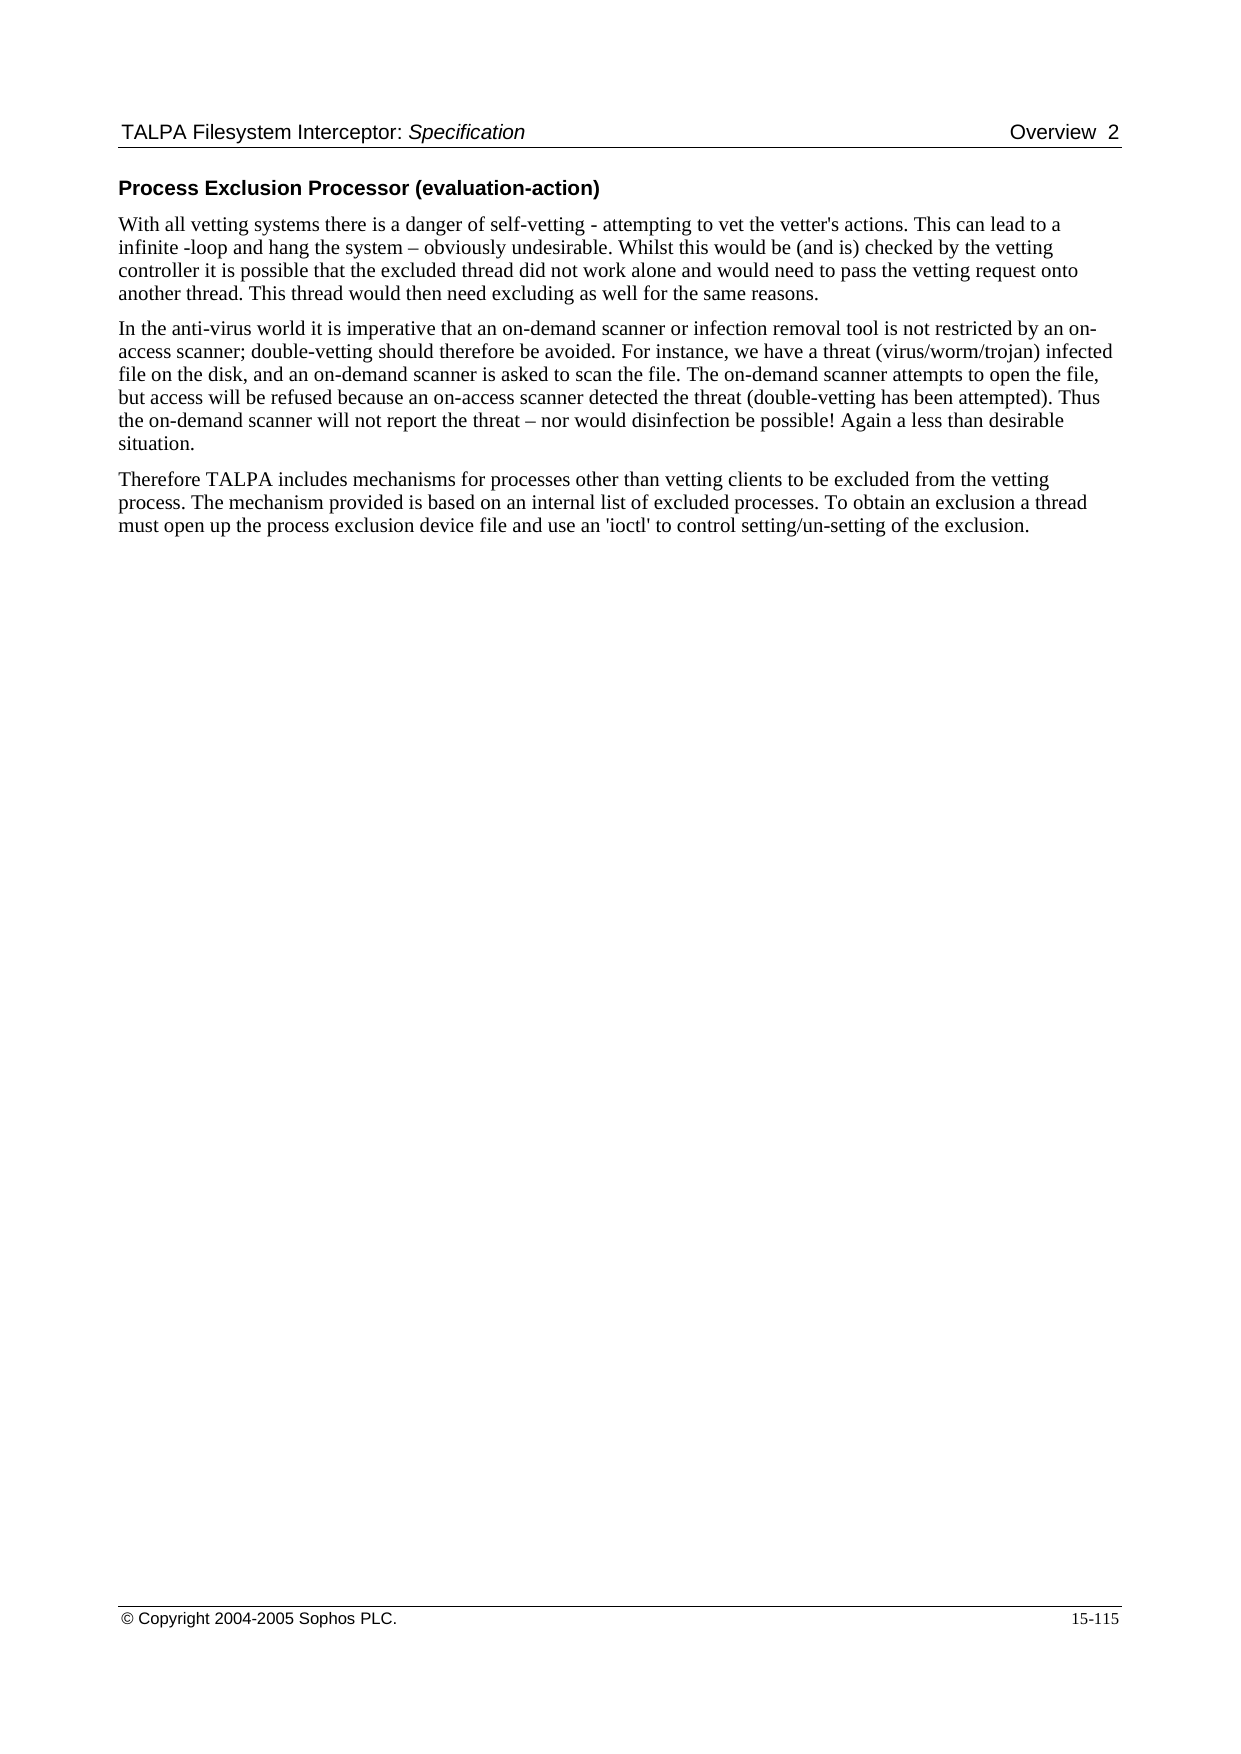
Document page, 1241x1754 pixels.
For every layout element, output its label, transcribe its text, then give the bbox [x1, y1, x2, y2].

text Process Exclusion Processor (evaluation-action) [118, 177, 1122, 200]
text With all vetting systems there is a danger of self-vetting - attempting to vet the vetter's actions. This can lead to a infinite -loop and hang the system – obviously undesirable. Whilst this would be (and is) checked by the vetting controller it is possible that the excluded thread did not work alone and would need to pass the vetting request onto another thread. This thread would then need excluding as well for the same reasons. [118, 212, 1122, 304]
text In the anti-virus world it is imperative that an on-demand scanner or infection removal tool is not restricted by an on-access scanner; double-vetting should therefore be avoided. For instance, we have a threat (virus/worm/trojan) infected file on the disk, and an on-demand scanner is asked to scan the file. The on-demand scanner attempts to open the file, but access will be refused because an on-access scanner detected the threat (double-vetting has been attempted). Thus the on-demand scanner will not report the threat – nor would disinfection be possible! Again a less than desirable situation. [118, 317, 1122, 455]
text Therefore TALPA includes mechanisms for processes other than vetting clients to be excluded from the vetting process. The mechanism provided is based on an internal list of excluded processes. To obtain an exclusion a thread must open up the process exclusion device file and use an 'ioctl' to control setting/un-setting of the exclusion. [118, 468, 1122, 537]
